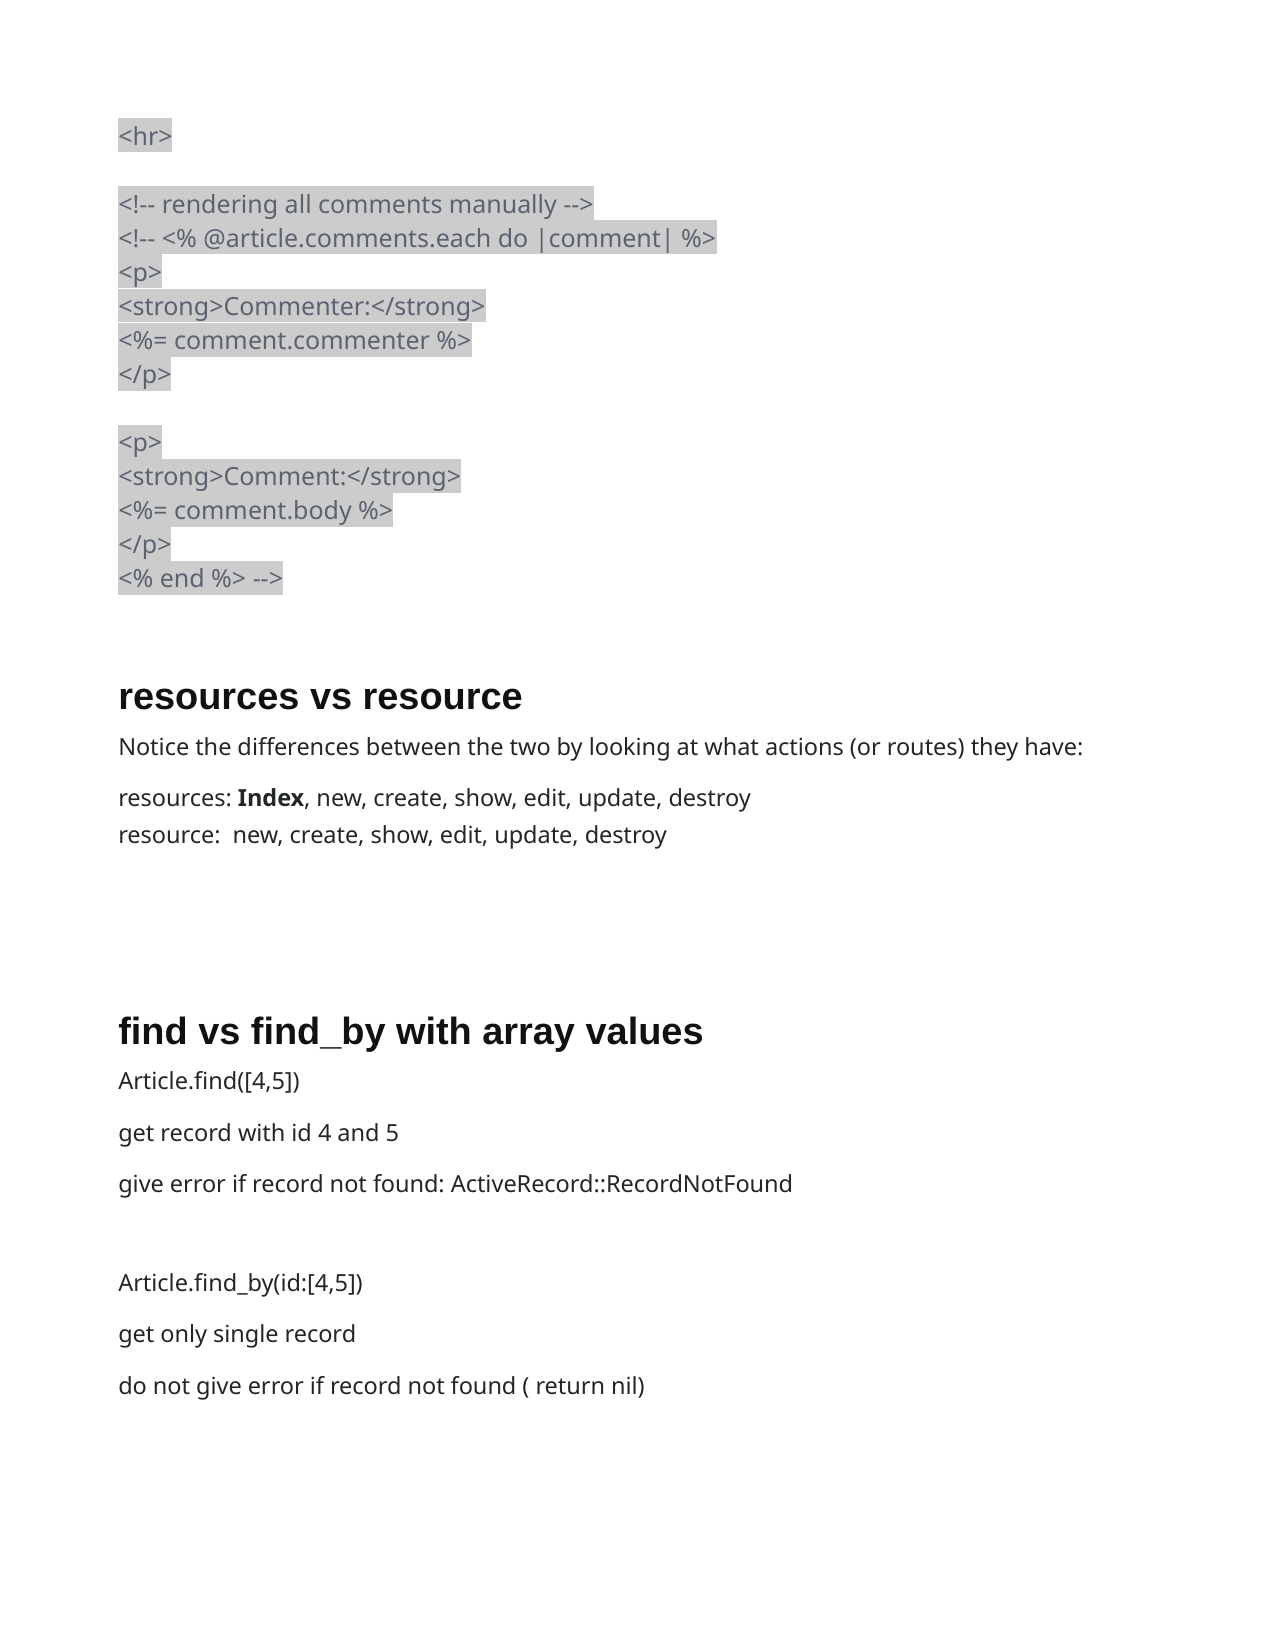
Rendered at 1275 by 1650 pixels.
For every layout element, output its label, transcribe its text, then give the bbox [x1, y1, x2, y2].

text </p> [118, 357, 1157, 391]
text <strong>Commenter:</strong> [118, 288, 1157, 322]
text Article.find_by(id:[4,5]) [118, 1266, 1157, 1298]
text <hr> [118, 118, 1157, 152]
text <p> [118, 254, 1157, 288]
text Notice the differences between the two by looking at what actions (or routes) they have: [118, 730, 1157, 762]
text <%= comment.commenter %> [118, 322, 1157, 357]
text Article.find([4,5]) [118, 1065, 1157, 1097]
text give error if record not found: ActiveRecord::RecordNotFound [118, 1167, 1157, 1199]
text <p> [118, 425, 1157, 459]
text </p> [118, 527, 1157, 561]
text <%= comment.body %> [118, 493, 1157, 527]
text get record with id 4 and 5 [118, 1116, 1157, 1148]
text do not give error if record not found ( return nil) [118, 1369, 1157, 1401]
subtitle find vs find_by with array values [118, 1008, 1157, 1052]
subtitle resources vs resource [118, 674, 1157, 717]
text <% end %> --> [118, 561, 1157, 595]
text <strong>Comment:</strong> [118, 459, 1157, 493]
text get only single record [118, 1318, 1157, 1350]
text resource: new, create, show, edit, update, destroy [118, 818, 1157, 850]
text resources: Index, new, create, show, edit, update, destroy [118, 781, 1157, 813]
text <!-- rendering all comments manually --> [118, 186, 1157, 220]
text <!-- <% @article.comments.each do |comment| %> [118, 220, 1157, 254]
